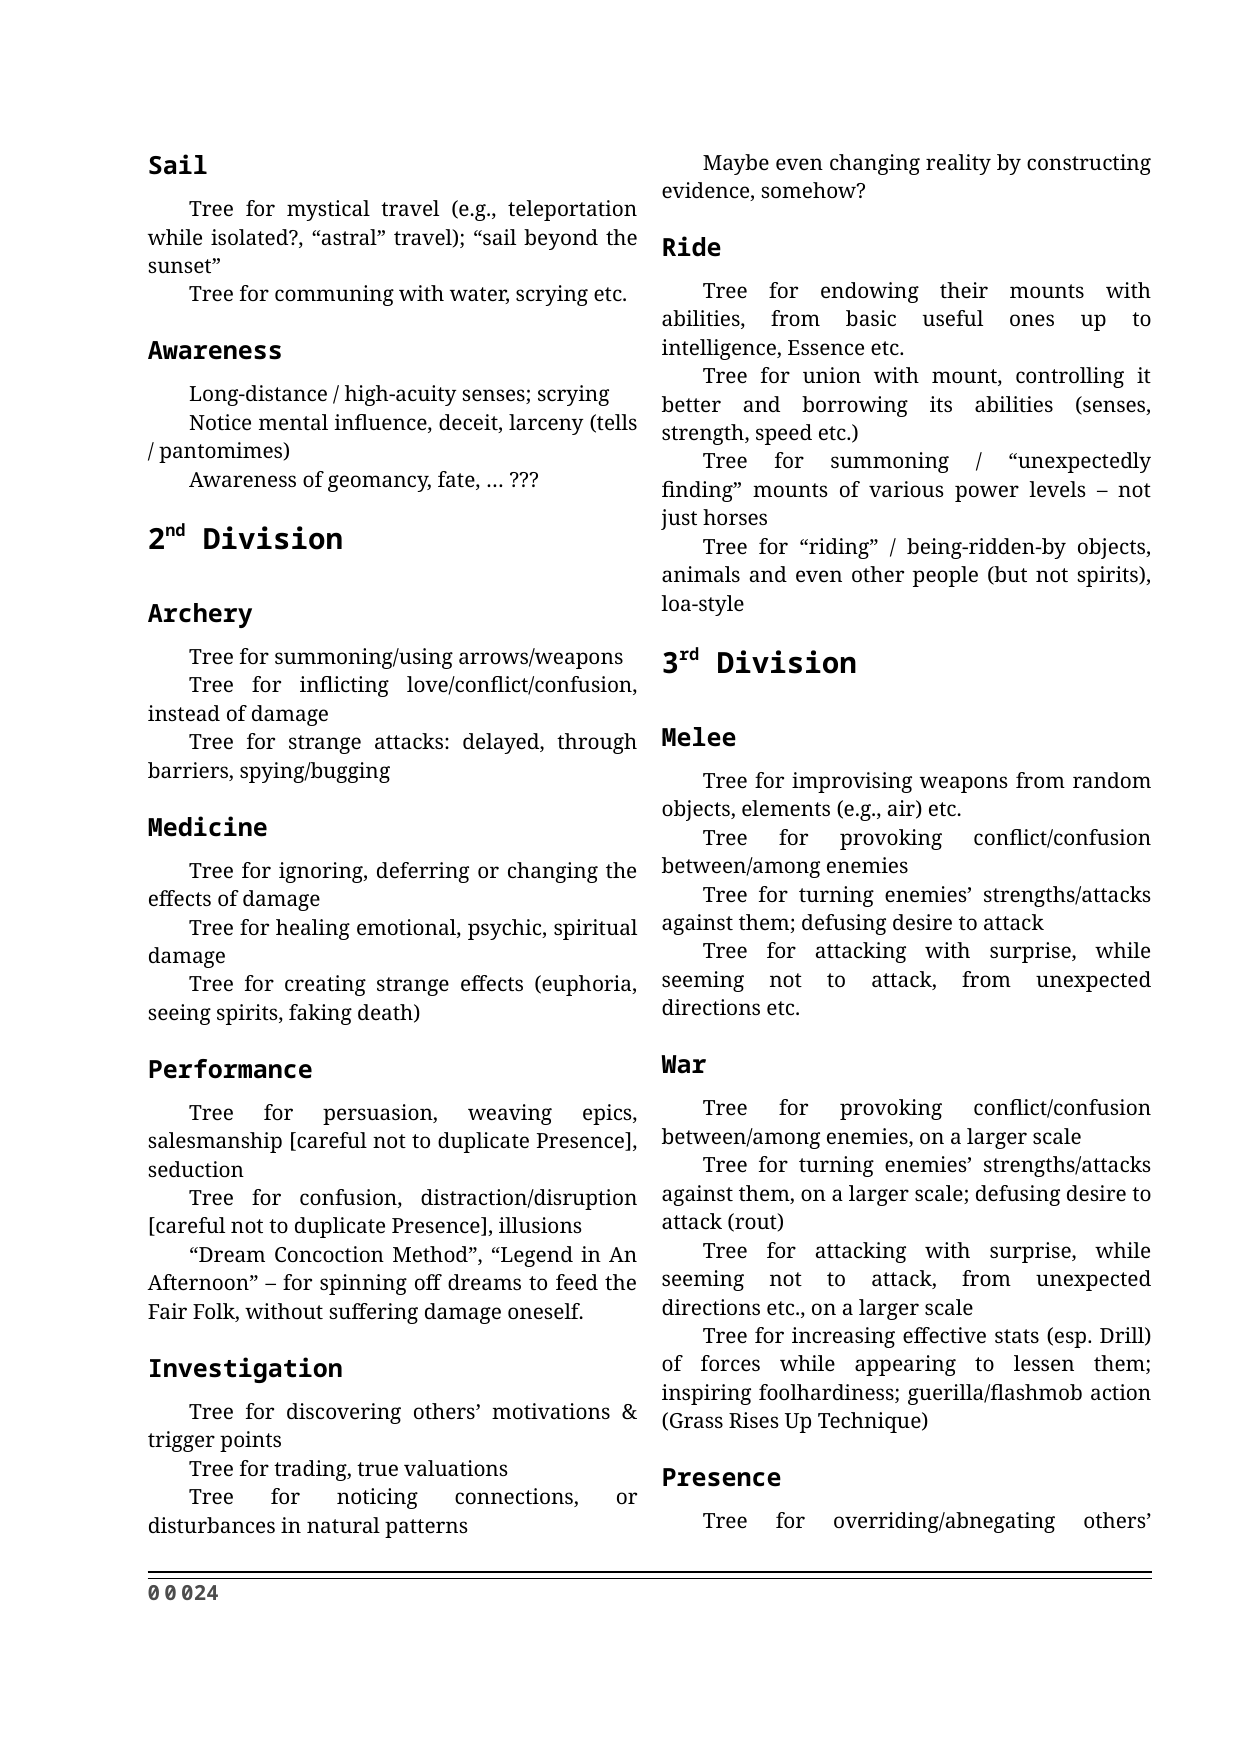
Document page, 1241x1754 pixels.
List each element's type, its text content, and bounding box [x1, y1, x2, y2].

subtitle Investigation [148, 1350, 638, 1384]
subtitle Presence [661, 1460, 1152, 1494]
text Tree for provoking conflict/confusion between/among enemies [661, 823, 1152, 880]
text Tree for persuasion, weaving epics, salesmanship [careful not to duplicate Presence], seduction [148, 1098, 638, 1183]
subtitle Performance [148, 1051, 638, 1085]
text Tree for inflicting love/conflict/confusion, instead of damage [148, 670, 638, 727]
text Tree for increasing effective stats (esp. Drill) of forces while appearing to lessen them; inspiring foolhardiness; guerilla/flashmob action (Grass Rises Up Technique) [661, 1321, 1152, 1435]
text Notice mental influence, deceit, larceny (tells / pantomimes) [148, 408, 638, 465]
text Tree for mystical travel (e.g., teleportation while isolated?, “astral” travel); “sail beyond the sunset” [148, 194, 638, 279]
text Tree for union with mount, controlling it better and borrowing its abilities (senses, strength, speed etc.) [661, 361, 1152, 447]
text Awareness of geomancy, fate, … ??? [148, 465, 638, 493]
text Tree for summoning/using arrows/weapons [148, 642, 638, 670]
text Tree for improvising weapons from random objects, elements (e.g., air) etc. [661, 766, 1152, 823]
text Tree for healing emotional, psychic, spiritual damage [148, 913, 638, 969]
text Tree for endowing their mounts with abilities, from basic useful ones up to intelligence, Essence etc. [661, 276, 1152, 361]
text Tree for attacking with surprise, while seeming not to attack, from unexpected directions etc. [661, 937, 1152, 1022]
text Tree for attacking with surprise, while seeming not to attack, from unexpected directions etc., on a larger scale [661, 1236, 1152, 1321]
text Tree for summoning / “unexpectedly finding” mounts of various power levels – not just horses [661, 447, 1152, 532]
subtitle Archery [148, 595, 638, 629]
subtitle Medicine [148, 809, 638, 843]
text Tree for turning enemies’ strengths/attacks against them, on a larger scale; defusing desire to attack (rout) [661, 1150, 1152, 1236]
text Tree for trading, true valuations [148, 1454, 638, 1482]
subtitle War [661, 1047, 1152, 1081]
text Tree for confusion, distraction/disruption [careful not to duplicate Presence], illusions [148, 1183, 638, 1240]
text Maybe even changing reality by constructing evidence, somehow? [661, 148, 1152, 204]
text Tree for overriding/abnegating others’ [661, 1506, 1152, 1535]
subtitle 2nd Division [148, 518, 638, 558]
subtitle Sail [148, 148, 638, 182]
text Tree for communing with water, scrying etc. [148, 279, 638, 308]
text Tree for noticing connections, or disturbances in natural patterns [148, 1482, 638, 1539]
text Tree for ignoring, deferring or changing the effects of damage [148, 856, 638, 913]
text “Dream Concoction Method”, “Legend in An Afternoon” – for spinning off dreams to feed the Fair Folk, without suffering damage oneself. [148, 1240, 638, 1325]
text Long-distance / high-acuity senses; scrying [148, 379, 638, 408]
subtitle Melee [661, 719, 1152, 753]
text Tree for provoking conflict/confusion between/among enemies, on a larger scale [661, 1093, 1152, 1150]
subtitle 3rd Division [661, 642, 1152, 682]
text Tree for strange attacks: delayed, through barriers, spying/bugging [148, 727, 638, 784]
subtitle Ride [661, 229, 1152, 263]
text Tree for “riding” / being-ridden-by objects, animals and even other people (but not spirits), loa-style [661, 532, 1152, 617]
text Tree for discovering others’ motivations & trigger points [148, 1397, 638, 1454]
subtitle Awareness [148, 333, 638, 367]
text Tree for turning enemies’ strengths/attacks against them; defusing desire to attack [661, 880, 1152, 937]
text Tree for creating strange effects (euphoria, seeing spirits, faking death) [148, 969, 638, 1026]
